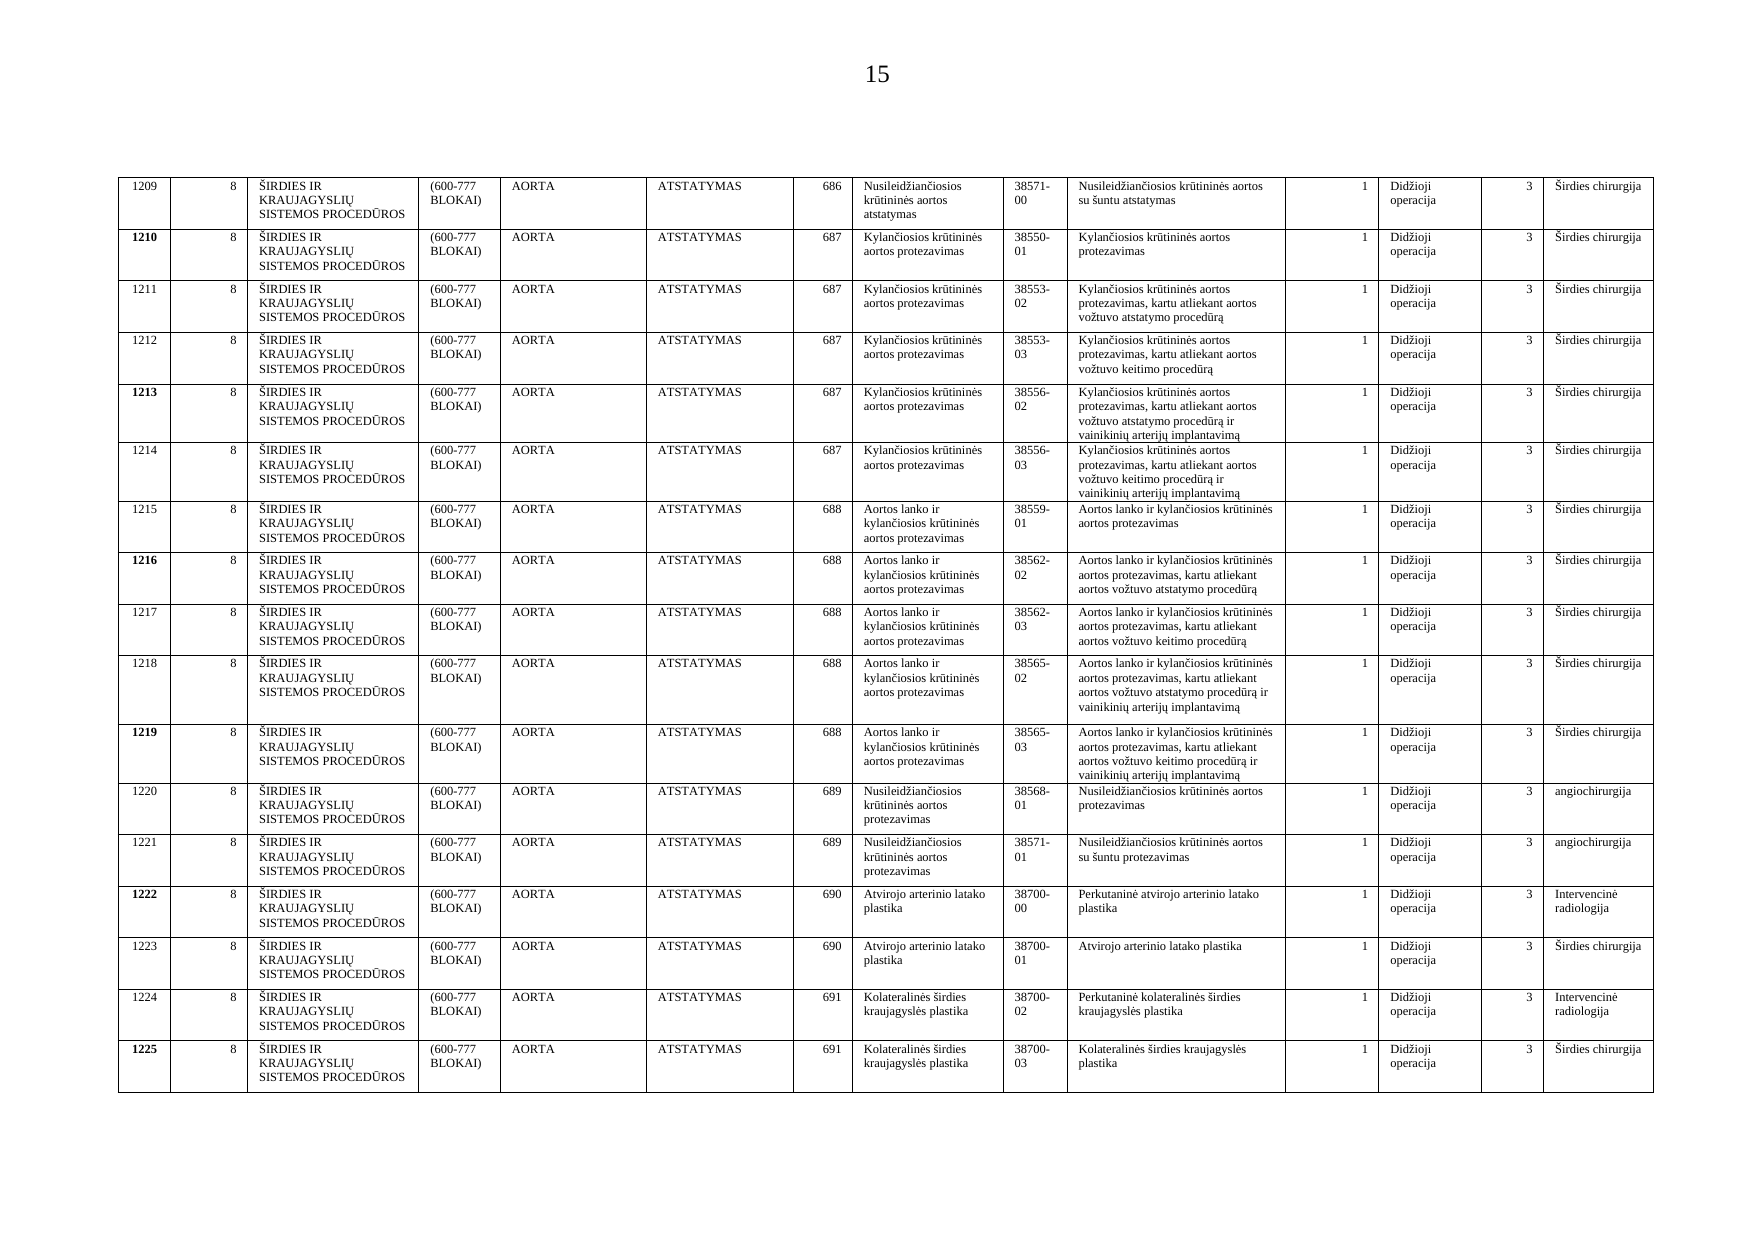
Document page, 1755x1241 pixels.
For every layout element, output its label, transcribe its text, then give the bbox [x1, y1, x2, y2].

table_cell Intervencinė radiologija [1544, 887, 1653, 937]
table_cell Širdies chirurgija [1544, 281, 1653, 332]
table_cell AORTA [501, 725, 646, 782]
table_cell Didžioji operacija [1379, 605, 1481, 655]
table_cell ATSTATYMAS [647, 230, 793, 280]
table_cell 1219 [119, 725, 170, 782]
table_cell 689 [794, 784, 852, 834]
table_cell AORTA [501, 333, 646, 383]
table_cell (600-777 BLOKAI) [419, 333, 500, 383]
table_cell 3 [1482, 605, 1543, 655]
table_cell AORTA [501, 385, 646, 442]
table_cell 8 [171, 333, 247, 383]
table_cell 1 [1286, 938, 1378, 989]
table_cell Kolateralinės širdies kraujagyslės plastika [853, 1041, 1003, 1092]
table_cell ATSTATYMAS [647, 1041, 793, 1092]
table_cell (600-777 BLOKAI) [419, 230, 500, 280]
table_cell 690 [794, 938, 852, 989]
table_cell 687 [794, 333, 852, 383]
table_cell (600-777 BLOKAI) [419, 656, 500, 724]
table_cell Intervencinė radiologija [1544, 990, 1653, 1040]
table_cell ATSTATYMAS [647, 938, 793, 989]
table_cell Didžioji operacija [1379, 656, 1481, 724]
table_cell ŠIRDIES IR KRAUJAGYSLIŲ SISTEMOS PROCEDŪROS [248, 990, 418, 1040]
table_cell Širdies chirurgija [1544, 938, 1653, 989]
table_cell 1221 [119, 835, 170, 886]
table_cell 1 [1286, 333, 1378, 383]
table_cell ATSTATYMAS [647, 443, 793, 501]
table_cell Kolateralinės širdies kraujagyslės plastika [1068, 1041, 1285, 1092]
table_cell Širdies chirurgija [1544, 553, 1653, 604]
table_cell (600-777 BLOKAI) [419, 725, 500, 782]
table_cell 1217 [119, 605, 170, 655]
table_cell 3 [1482, 502, 1543, 552]
table_cell AORTA [501, 990, 646, 1040]
table_cell AORTA [501, 553, 646, 604]
table_cell AORTA [501, 230, 646, 280]
table_cell Didžioji operacija [1379, 333, 1481, 383]
table_cell 3 [1482, 333, 1543, 383]
table_cell 3 [1482, 725, 1543, 782]
table_cell 38556-02 [1004, 385, 1067, 442]
table_cell ATSTATYMAS [647, 333, 793, 383]
table_cell 689 [794, 835, 852, 886]
table_cell 1 [1286, 553, 1378, 604]
table_cell (600-777 BLOKAI) [419, 784, 500, 834]
table_cell 8 [171, 938, 247, 989]
table_cell Širdies chirurgija [1544, 1041, 1653, 1092]
table_cell ŠIRDIES IR KRAUJAGYSLIŲ SISTEMOS PROCEDŪROS [248, 938, 418, 989]
table_cell ŠIRDIES IR KRAUJAGYSLIŲ SISTEMOS PROCEDŪROS [248, 443, 418, 501]
table_cell 8 [171, 990, 247, 1040]
table_cell 1209 [119, 178, 170, 229]
table_cell ŠIRDIES IR KRAUJAGYSLIŲ SISTEMOS PROCEDŪROS [248, 887, 418, 937]
table_cell Nusileidžiančiosios krūtininės aortos su šuntu protezavimas [1068, 835, 1285, 886]
table_cell Aortos lanko ir kylančiosios krūtininės aortos protezavimas [853, 605, 1003, 655]
table_cell Aortos lanko ir kylančiosios krūtininės aortos protezavimas, kartu atliekant aortos vožtuvo atstatymo procedūrą [1068, 553, 1285, 604]
table_cell (600-777 BLOKAI) [419, 887, 500, 937]
table_cell Kylančiosios krūtininės aortos protezavimas [853, 385, 1003, 442]
table_cell ATSTATYMAS [647, 605, 793, 655]
table_cell Didžioji operacija [1379, 553, 1481, 604]
table_cell 38571-01 [1004, 835, 1067, 886]
table_cell AORTA [501, 502, 646, 552]
table_cell Didžioji operacija [1379, 502, 1481, 552]
table_cell 8 [171, 230, 247, 280]
table_cell (600-777 BLOKAI) [419, 553, 500, 604]
table_cell 1222 [119, 887, 170, 937]
table_cell ŠIRDIES IR KRAUJAGYSLIŲ SISTEMOS PROCEDŪROS [248, 725, 418, 782]
table_cell 1 [1286, 281, 1378, 332]
table_cell Didžioji operacija [1379, 725, 1481, 782]
table_cell ŠIRDIES IR KRAUJAGYSLIŲ SISTEMOS PROCEDŪROS [248, 178, 418, 229]
table_cell 686 [794, 178, 852, 229]
table_cell 1 [1286, 835, 1378, 886]
table_cell 1 [1286, 230, 1378, 280]
table_cell ŠIRDIES IR KRAUJAGYSLIŲ SISTEMOS PROCEDŪROS [248, 784, 418, 834]
table_cell 3 [1482, 443, 1543, 501]
table_cell 8 [171, 784, 247, 834]
table_cell Širdies chirurgija [1544, 725, 1653, 782]
table_cell (600-777 BLOKAI) [419, 502, 500, 552]
table_cell Aortos lanko ir kylančiosios krūtininės aortos protezavimas, kartu atliekant aortos vožtuvo keitimo procedūrą [1068, 605, 1285, 655]
table_cell (600-777 BLOKAI) [419, 443, 500, 501]
table_cell ATSTATYMAS [647, 281, 793, 332]
table_cell 3 [1482, 938, 1543, 989]
table_cell 691 [794, 1041, 852, 1092]
table_cell ŠIRDIES IR KRAUJAGYSLIŲ SISTEMOS PROCEDŪROS [248, 385, 418, 442]
table_cell 8 [171, 1041, 247, 1092]
table_cell 687 [794, 230, 852, 280]
table_cell 1 [1286, 1041, 1378, 1092]
table_cell ATSTATYMAS [647, 178, 793, 229]
table_cell Kylančiosios krūtininės aortos protezavimas, kartu atliekant aortos vožtuvo atstatymo procedūrą ir vainikinių arterijų implantavimą [1068, 385, 1285, 442]
table_cell Širdies chirurgija [1544, 333, 1653, 383]
table_cell (600-777 BLOKAI) [419, 1041, 500, 1092]
table_cell ŠIRDIES IR KRAUJAGYSLIŲ SISTEMOS PROCEDŪROS [248, 656, 418, 724]
table_cell 3 [1482, 887, 1543, 937]
table_cell Širdies chirurgija [1544, 443, 1653, 501]
table_cell 38571-00 [1004, 178, 1067, 229]
table_cell 1215 [119, 502, 170, 552]
table_cell 8 [171, 443, 247, 501]
table_cell Aortos lanko ir kylančiosios krūtininės aortos protezavimas [853, 553, 1003, 604]
table_cell Kylančiosios krūtininės aortos protezavimas [1068, 230, 1285, 280]
table_cell 687 [794, 385, 852, 442]
table_cell 1 [1286, 656, 1378, 724]
table_cell Perkutaninė atvirojo arterinio latako plastika [1068, 887, 1285, 937]
table_cell Didžioji operacija [1379, 178, 1481, 229]
table_cell 38559-01 [1004, 502, 1067, 552]
table_cell Nusileidžiančiosios krūtininės aortos protezavimas [1068, 784, 1285, 834]
table_cell Kylančiosios krūtininės aortos protezavimas [853, 230, 1003, 280]
table_cell 1213 [119, 385, 170, 442]
table_cell ŠIRDIES IR KRAUJAGYSLIŲ SISTEMOS PROCEDŪROS [248, 502, 418, 552]
table_cell 3 [1482, 178, 1543, 229]
table_cell ATSTATYMAS [647, 887, 793, 937]
table_cell 38700-01 [1004, 938, 1067, 989]
table_cell Atvirojo arterinio latako plastika [853, 938, 1003, 989]
table_cell Aortos lanko ir kylančiosios krūtininės aortos protezavimas [853, 725, 1003, 782]
table_cell Didžioji operacija [1379, 230, 1481, 280]
table_cell 1 [1286, 725, 1378, 782]
table_cell Aortos lanko ir kylančiosios krūtininės aortos protezavimas [853, 502, 1003, 552]
table_cell 8 [171, 887, 247, 937]
table_cell Didžioji operacija [1379, 1041, 1481, 1092]
table_cell Aortos lanko ir kylančiosios krūtininės aortos protezavimas [853, 656, 1003, 724]
table_cell 1216 [119, 553, 170, 604]
table_cell 1210 [119, 230, 170, 280]
table_cell 1212 [119, 333, 170, 383]
table_cell 38565-03 [1004, 725, 1067, 782]
table_cell Nusileidžiančiosios krūtininės aortos su šuntu atstatymas [1068, 178, 1285, 229]
table_cell Didžioji operacija [1379, 385, 1481, 442]
table_cell Didžioji operacija [1379, 938, 1481, 989]
table_cell 1 [1286, 887, 1378, 937]
table_cell Nusileidžiančiosios krūtininės aortos protezavimas [853, 784, 1003, 834]
table_cell Kylančiosios krūtininės aortos protezavimas [853, 281, 1003, 332]
table_cell 8 [171, 553, 247, 604]
table_cell 1 [1286, 990, 1378, 1040]
table_cell AORTA [501, 1041, 646, 1092]
table_cell Kylančiosios krūtininės aortos protezavimas [853, 443, 1003, 501]
table_cell (600-777 BLOKAI) [419, 938, 500, 989]
table_cell 38700-03 [1004, 1041, 1067, 1092]
table_cell (600-777 BLOKAI) [419, 605, 500, 655]
table_cell 1 [1286, 178, 1378, 229]
table_cell Nusileidžiančiosios krūtininės aortos atstatymas [853, 178, 1003, 229]
table_cell 688 [794, 605, 852, 655]
table_cell 38700-02 [1004, 990, 1067, 1040]
table_cell Kylančiosios krūtininės aortos protezavimas, kartu atliekant aortos vožtuvo keitimo procedūrą [1068, 333, 1285, 383]
table_cell 38700-00 [1004, 887, 1067, 937]
table_cell 8 [171, 502, 247, 552]
table_cell 1225 [119, 1041, 170, 1092]
table_cell 38553-02 [1004, 281, 1067, 332]
table_cell Didžioji operacija [1379, 887, 1481, 937]
table_cell ATSTATYMAS [647, 835, 793, 886]
table_cell ŠIRDIES IR KRAUJAGYSLIŲ SISTEMOS PROCEDŪROS [248, 230, 418, 280]
table_cell ATSTATYMAS [647, 990, 793, 1040]
table_cell 1223 [119, 938, 170, 989]
table_cell 1224 [119, 990, 170, 1040]
table_cell ŠIRDIES IR KRAUJAGYSLIŲ SISTEMOS PROCEDŪROS [248, 333, 418, 383]
table_cell Širdies chirurgija [1544, 502, 1653, 552]
table_cell Kylančiosios krūtininės aortos protezavimas [853, 333, 1003, 383]
table_cell AORTA [501, 938, 646, 989]
table_cell 38556-03 [1004, 443, 1067, 501]
table_cell 1 [1286, 784, 1378, 834]
table_cell Širdies chirurgija [1544, 230, 1653, 280]
table_cell 3 [1482, 281, 1543, 332]
table_cell ŠIRDIES IR KRAUJAGYSLIŲ SISTEMOS PROCEDŪROS [248, 281, 418, 332]
table_cell 691 [794, 990, 852, 1040]
table_cell ŠIRDIES IR KRAUJAGYSLIŲ SISTEMOS PROCEDŪROS [248, 1041, 418, 1092]
table_cell 3 [1482, 553, 1543, 604]
table_cell 38553-03 [1004, 333, 1067, 383]
table_cell 688 [794, 725, 852, 782]
table_cell ŠIRDIES IR KRAUJAGYSLIŲ SISTEMOS PROCEDŪROS [248, 553, 418, 604]
table_cell 38550-01 [1004, 230, 1067, 280]
table_cell 3 [1482, 385, 1543, 442]
table_cell Didžioji operacija [1379, 443, 1481, 501]
table_cell 1220 [119, 784, 170, 834]
table_cell AORTA [501, 656, 646, 724]
table_cell Kylančiosios krūtininės aortos protezavimas, kartu atliekant aortos vožtuvo atstatymo procedūrą [1068, 281, 1285, 332]
table_cell Aortos lanko ir kylančiosios krūtininės aortos protezavimas [1068, 502, 1285, 552]
table_cell ŠIRDIES IR KRAUJAGYSLIŲ SISTEMOS PROCEDŪROS [248, 605, 418, 655]
table_cell AORTA [501, 784, 646, 834]
table_cell ATSTATYMAS [647, 553, 793, 604]
table_cell 8 [171, 605, 247, 655]
table_cell ATSTATYMAS [647, 502, 793, 552]
table_cell 1218 [119, 656, 170, 724]
table_cell 687 [794, 443, 852, 501]
table_cell 687 [794, 281, 852, 332]
table_cell Kylančiosios krūtininės aortos protezavimas, kartu atliekant aortos vožtuvo keitimo procedūrą ir vainikinių arterijų implantavimą [1068, 443, 1285, 501]
table_cell 1214 [119, 443, 170, 501]
table_cell Širdies chirurgija [1544, 605, 1653, 655]
table_cell 1 [1286, 385, 1378, 442]
table_cell 3 [1482, 656, 1543, 724]
table_cell 688 [794, 656, 852, 724]
table_cell Atvirojo arterinio latako plastika [853, 887, 1003, 937]
table_cell ATSTATYMAS [647, 656, 793, 724]
table_cell 8 [171, 725, 247, 782]
table_cell ŠIRDIES IR KRAUJAGYSLIŲ SISTEMOS PROCEDŪROS [248, 835, 418, 886]
table_cell ATSTATYMAS [647, 725, 793, 782]
table_cell 8 [171, 281, 247, 332]
table_cell 38568-01 [1004, 784, 1067, 834]
table_cell Nusileidžiančiosios krūtininės aortos protezavimas [853, 835, 1003, 886]
table_cell (600-777 BLOKAI) [419, 281, 500, 332]
table_cell 688 [794, 502, 852, 552]
table_cell 1 [1286, 502, 1378, 552]
table_cell Širdies chirurgija [1544, 385, 1653, 442]
table_cell AORTA [501, 281, 646, 332]
table_cell angiochirurgija [1544, 835, 1653, 886]
table_cell Aortos lanko ir kylančiosios krūtininės aortos protezavimas, kartu atliekant aortos vožtuvo keitimo procedūrą ir vainikinių arterijų implantavimą [1068, 725, 1285, 782]
table_cell 688 [794, 553, 852, 604]
table_cell 8 [171, 835, 247, 886]
table_cell AORTA [501, 835, 646, 886]
table_cell 3 [1482, 230, 1543, 280]
table_cell Didžioji operacija [1379, 784, 1481, 834]
table_cell 690 [794, 887, 852, 937]
table_cell 8 [171, 656, 247, 724]
table_cell ATSTATYMAS [647, 784, 793, 834]
table_cell Atvirojo arterinio latako plastika [1068, 938, 1285, 989]
table_cell 3 [1482, 784, 1543, 834]
table_cell 3 [1482, 835, 1543, 886]
table_cell 8 [171, 178, 247, 229]
table_cell Didžioji operacija [1379, 990, 1481, 1040]
table_cell Širdies chirurgija [1544, 656, 1653, 724]
table_cell ATSTATYMAS [647, 385, 793, 442]
table_cell (600-777 BLOKAI) [419, 178, 500, 229]
table_cell 38562-02 [1004, 553, 1067, 604]
table_cell 1 [1286, 443, 1378, 501]
table_cell (600-777 BLOKAI) [419, 990, 500, 1040]
table_cell 8 [171, 385, 247, 442]
table_cell AORTA [501, 178, 646, 229]
table_cell AORTA [501, 887, 646, 937]
table_cell 38565-02 [1004, 656, 1067, 724]
table_cell (600-777 BLOKAI) [419, 385, 500, 442]
table_cell Perkutaninė kolateralinės širdies kraujagyslės plastika [1068, 990, 1285, 1040]
table_cell AORTA [501, 443, 646, 501]
table_cell 38562-03 [1004, 605, 1067, 655]
table_cell Didžioji operacija [1379, 281, 1481, 332]
table_cell Aortos lanko ir kylančiosios krūtininės aortos protezavimas, kartu atliekant aortos vožtuvo atstatymo procedūrą ir vainikinių arterijų implantavimą [1068, 656, 1285, 724]
table_cell 3 [1482, 1041, 1543, 1092]
table_cell AORTA [501, 605, 646, 655]
table_cell (600-777 BLOKAI) [419, 835, 500, 886]
table_cell 3 [1482, 990, 1543, 1040]
table_cell Širdies chirurgija [1544, 178, 1653, 229]
table_cell Kolateralinės širdies kraujagyslės plastika [853, 990, 1003, 1040]
table_cell angiochirurgija [1544, 784, 1653, 834]
table_cell Didžioji operacija [1379, 835, 1481, 886]
table_cell 1 [1286, 605, 1378, 655]
table_cell 1211 [119, 281, 170, 332]
